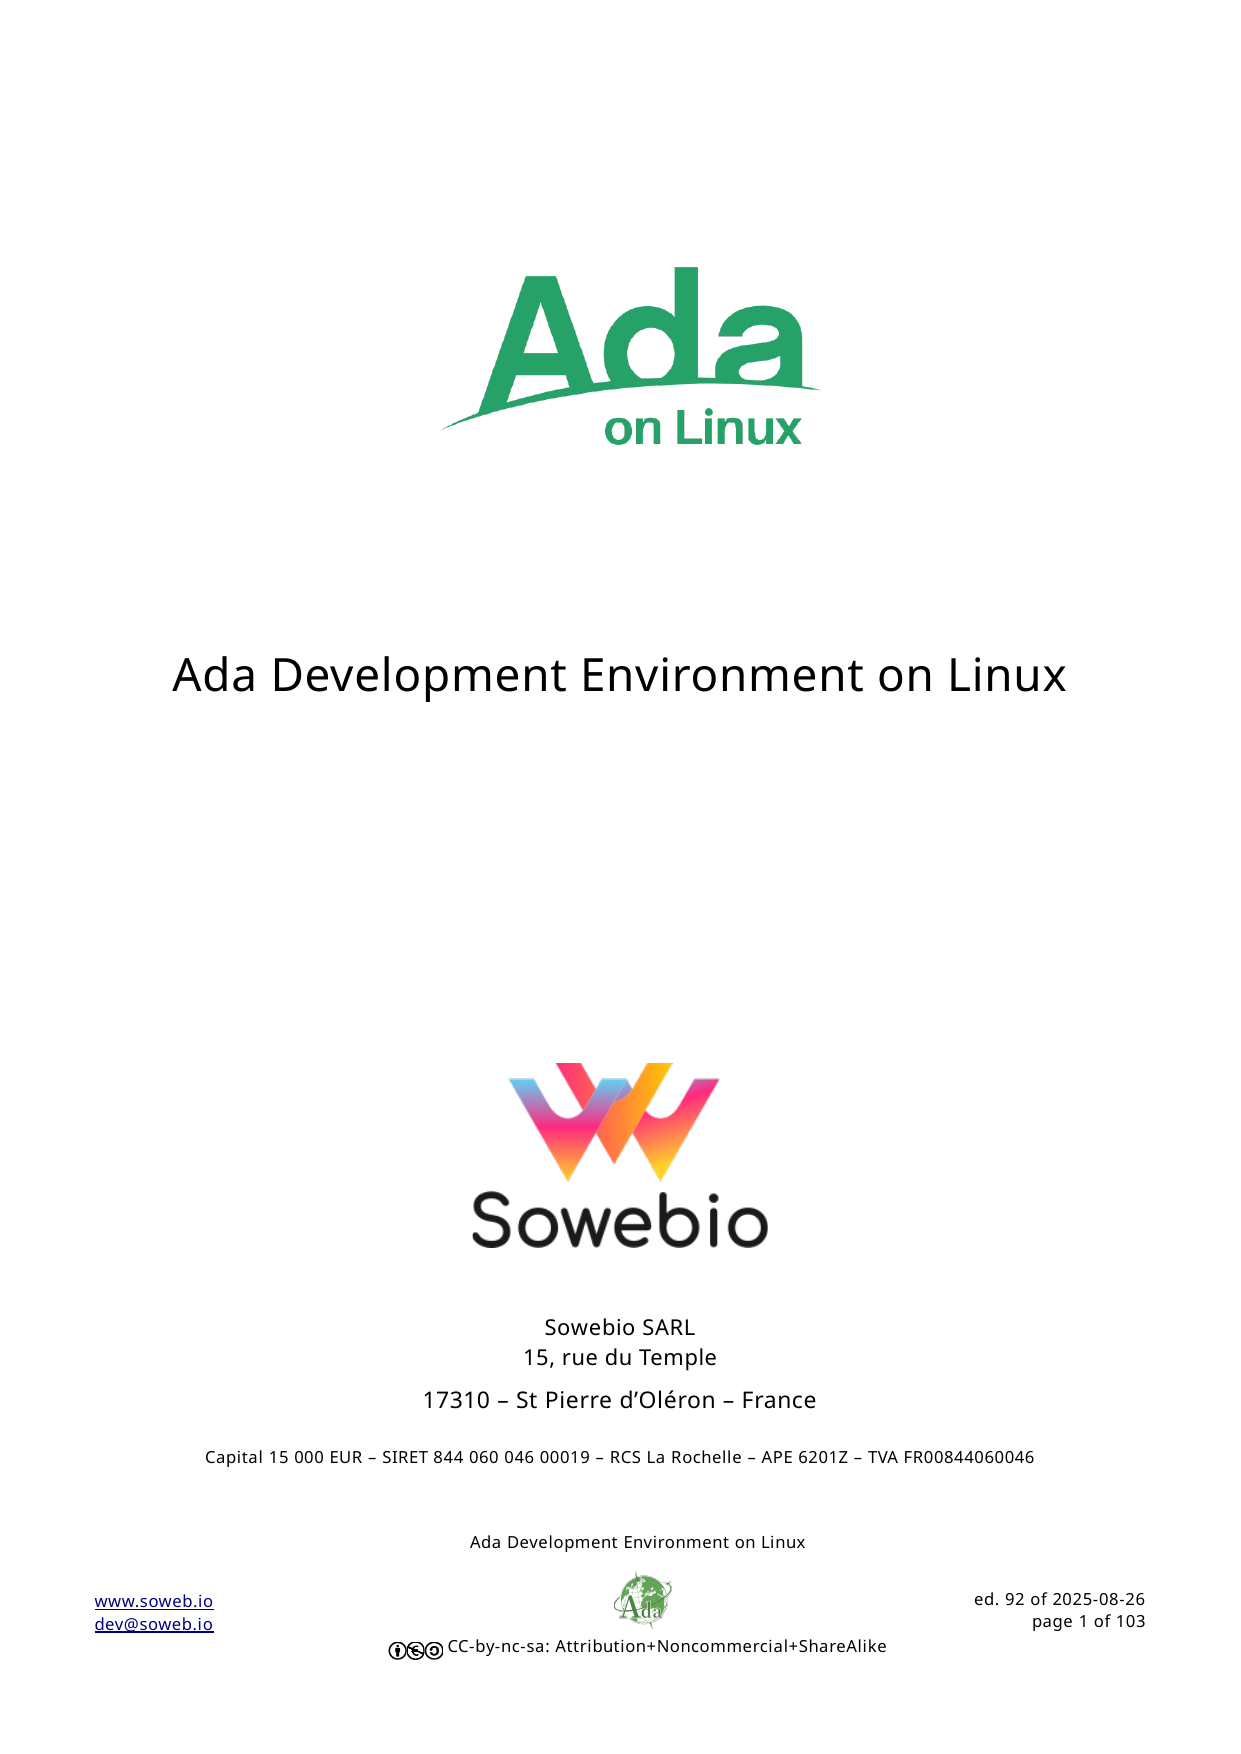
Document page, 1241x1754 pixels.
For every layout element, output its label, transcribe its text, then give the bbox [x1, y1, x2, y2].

text Sowebio SARL 15, rue du Temple [139, 1311, 1101, 1371]
picture [472, 1063, 768, 1248]
picture [613, 1571, 672, 1630]
text Ada Development Environment on Linux [124, 642, 1116, 704]
picture [424, 147, 838, 561]
picture [388, 1642, 443, 1660]
text 17310 – St Pierre d’Oléron – France [139, 1384, 1101, 1446]
text Capital 15 000 EUR – SIRET 844 060 046 00019 – RCS La Rochelle – APE 6201Z – TVA FR00844060046 [139, 1446, 1101, 1468]
